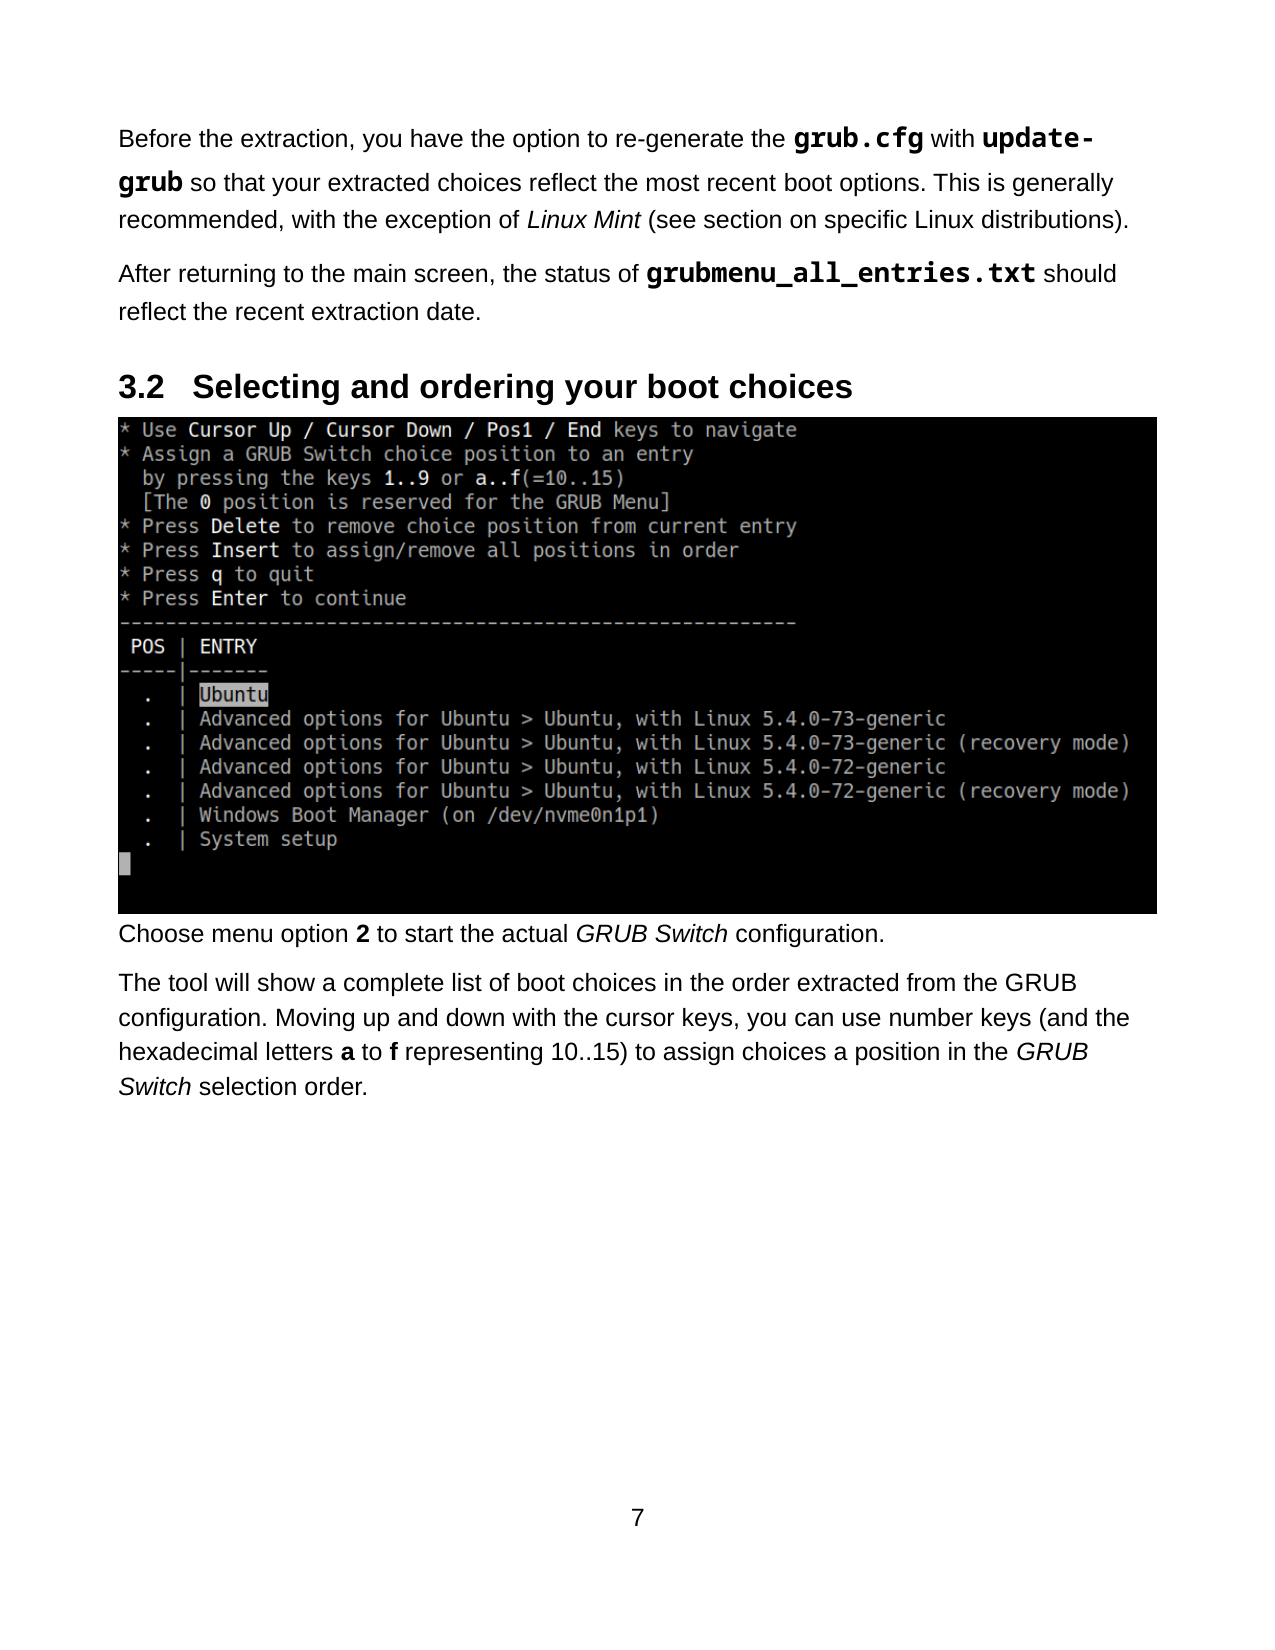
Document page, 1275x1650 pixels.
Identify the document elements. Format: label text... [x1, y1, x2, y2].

subtitle Selecting and ordering your boot choices [118, 366, 1157, 405]
text After returning to the main screen, the status of grubmenu_all_entries.txt should reflect the recent extraction date. [118, 254, 1157, 325]
picture [118, 417, 1157, 914]
text Before the extraction, you have the option to re-generate the grub.cfg with update-grub so that your extracted choices reflect the most recent boot options. This is generally recommended, with the exception of Linux Mint (see section on specific Linux distributions). [118, 118, 1157, 234]
text Choose menu option 2 to start the actual GRUB Switch configuration. [118, 914, 1157, 948]
text The tool will show a complete list of boot choices in the order extracted from the GRUB configuration. Moving up and down with the cursor keys, you can use number keys (and the hexadecimal letters a to f representing 10..15) to assign choices a position in the GRUB Switch selection order. [118, 968, 1157, 1100]
